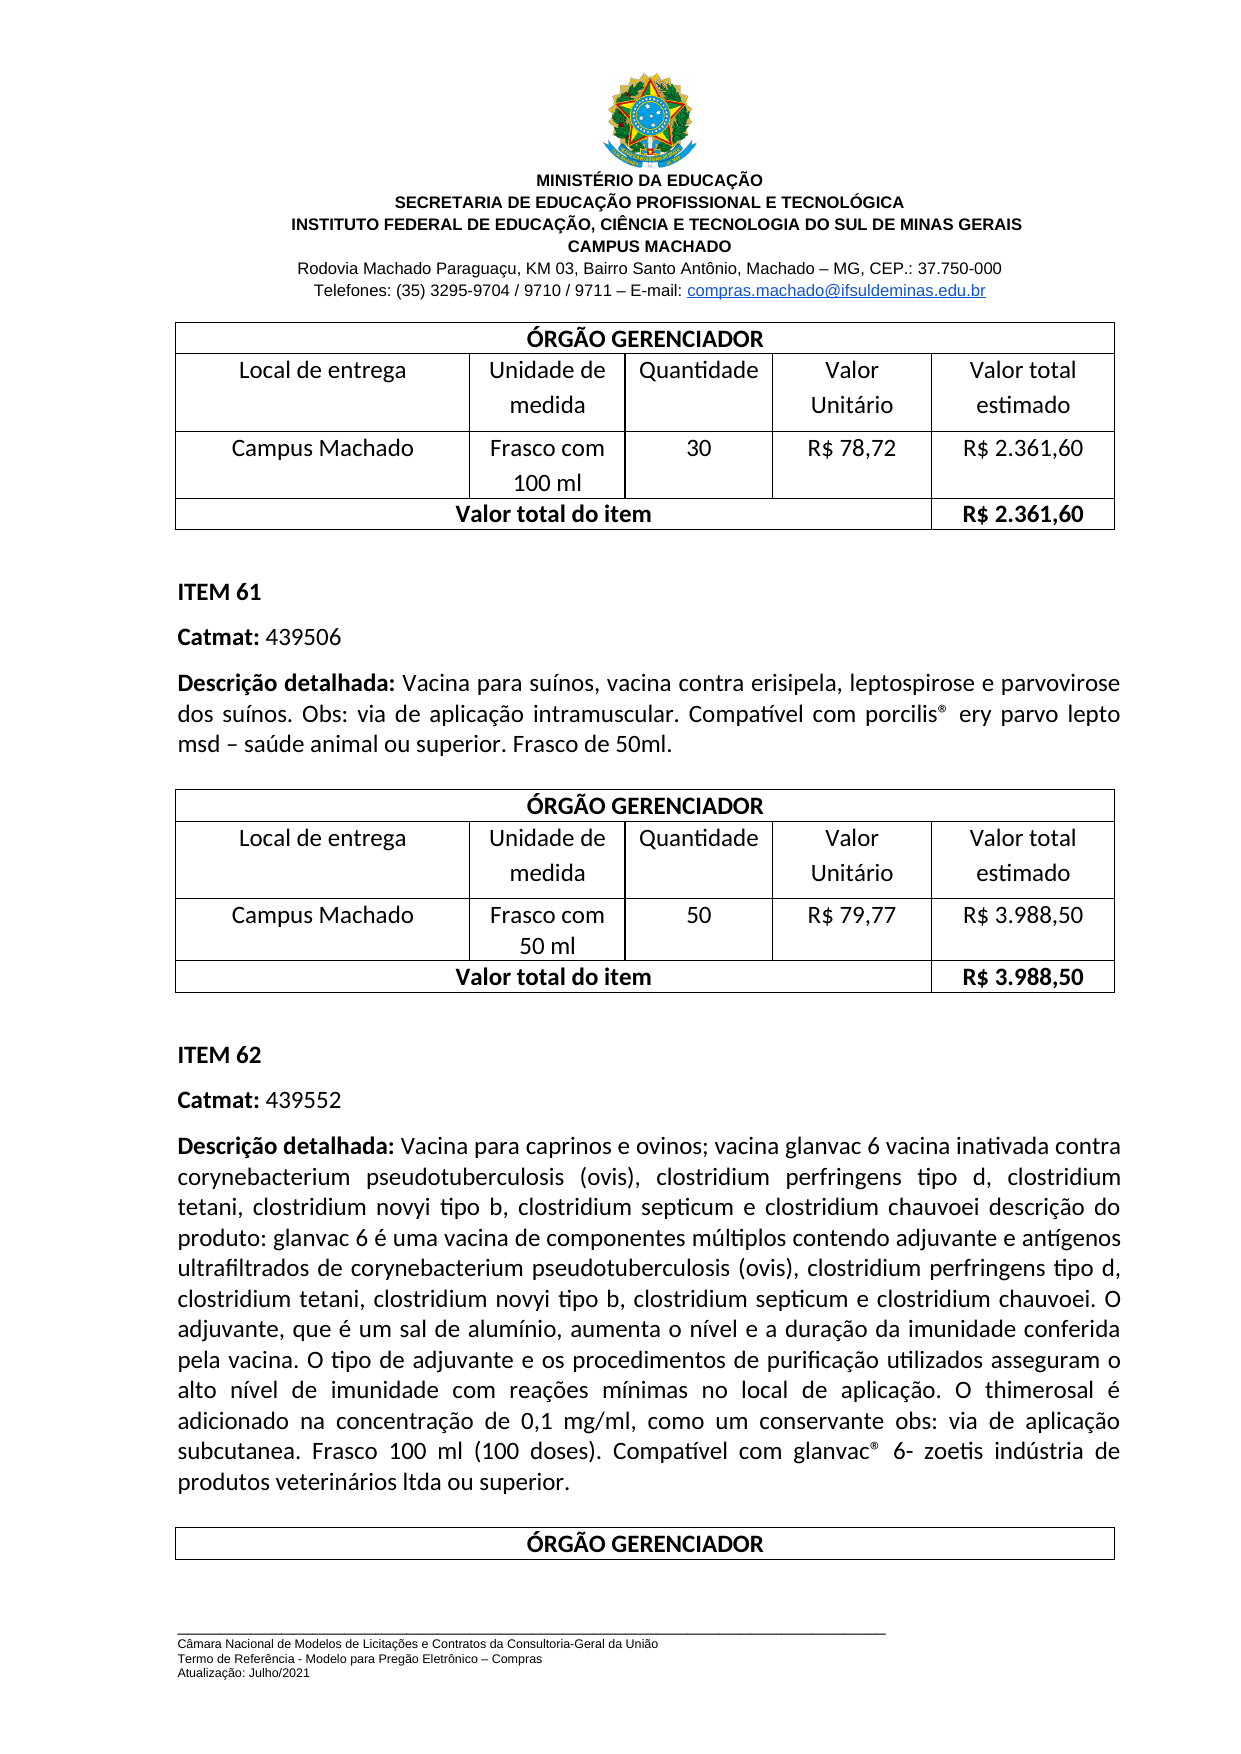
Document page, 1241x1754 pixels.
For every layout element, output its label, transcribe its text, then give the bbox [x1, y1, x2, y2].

table_cell R$ 3.988,50 [932, 961, 1114, 992]
table_cell Quantidade [626, 354, 772, 431]
table_cell Valor Unitário [773, 822, 931, 898]
table_cell R$ 79,77 [773, 899, 931, 960]
table_cell 50 [626, 899, 772, 960]
text Descrição detalhada: Vacina para suínos, vacina contra erisipela, leptospirose e parvovirose dos suínos. Obs: via de aplicação intramuscular. Compatível com porcilis® ery parvo lepto msd – saúde animal ou superior. Frasco de 50ml. [177, 667, 1122, 759]
table_cell Valor total estimado [932, 354, 1114, 431]
table_cell Valor Unitário [773, 354, 931, 431]
text ITEM 62 [177, 1039, 1122, 1069]
table_header ÓRGÃO GERENCIADOR [176, 323, 1114, 353]
picture [669, 149, 680, 155]
table_cell R$ 2.361,60 [932, 432, 1114, 497]
table_cell Campus Machado [176, 899, 469, 960]
table_cell R$ 3.988,50 [932, 899, 1114, 960]
table_cell Quantidade [626, 822, 772, 898]
picture [603, 73, 697, 168]
table_cell Local de entrega [176, 354, 469, 431]
text Catmat: 439506 [177, 621, 1122, 652]
text Catmat: 439552 [177, 1084, 1122, 1115]
table_cell Frasco com 50 ml [470, 899, 624, 960]
table_header ÓRGÃO GERENCIADOR [176, 1528, 1114, 1558]
picture [643, 163, 658, 168]
table_cell Valor total estimado [932, 822, 1114, 898]
table_cell Unidade de medida [470, 354, 624, 431]
table_cell Valor total do item [176, 499, 931, 529]
text ITEM 61 [177, 576, 1122, 606]
table_cell Frasco com 100 ml [470, 432, 624, 497]
table_cell R$ 2.361,60 [932, 499, 1114, 529]
table_cell Valor total do item [176, 961, 931, 992]
table_cell Campus Machado [176, 432, 469, 497]
text Descrição detalhada: Vacina para caprinos e ovinos; vacina glanvac 6 vacina inativada contra corynebacterium pseudotuberculosis (ovis), clostridium perfringens tipo d, clostridium tetani, clostridium novyi tipo b, clostridium septicum e clostridium chauvoei descrição do produto: glanvac 6 é uma vacina de componentes múltiplos contendo adjuvante e antígenos ultrafiltrados de corynebacterium pseudotuberculosis (ovis), clostridium perfringens tipo d, clostridium tetani, clostridium novyi tipo b, clostridium septicum e clostridium chauvoei. O adjuvante, que é um sal de alumínio, aumenta o nível e a duração da imunidade conferida pela vacina. O tipo de adjuvante e os procedimentos de purificação utilizados asseguram o alto nível de imunidade com reações mínimas no local de aplicação. O thimerosal é adicionado na concentração de 0,1 mg/ml, como um conservante obs: via de aplicação subcutanea. Frasco 100 ml (100 doses). Compatível com glanvac® 6- zoetis indústria de produtos veterinários ltda ou superior. [177, 1130, 1122, 1496]
table_header ÓRGÃO GERENCIADOR [176, 790, 1114, 821]
table_cell 30 [626, 432, 772, 497]
table_cell R$ 78,72 [773, 432, 931, 497]
table_cell Local de entrega [176, 822, 469, 898]
table_cell Unidade de medida [470, 822, 624, 898]
